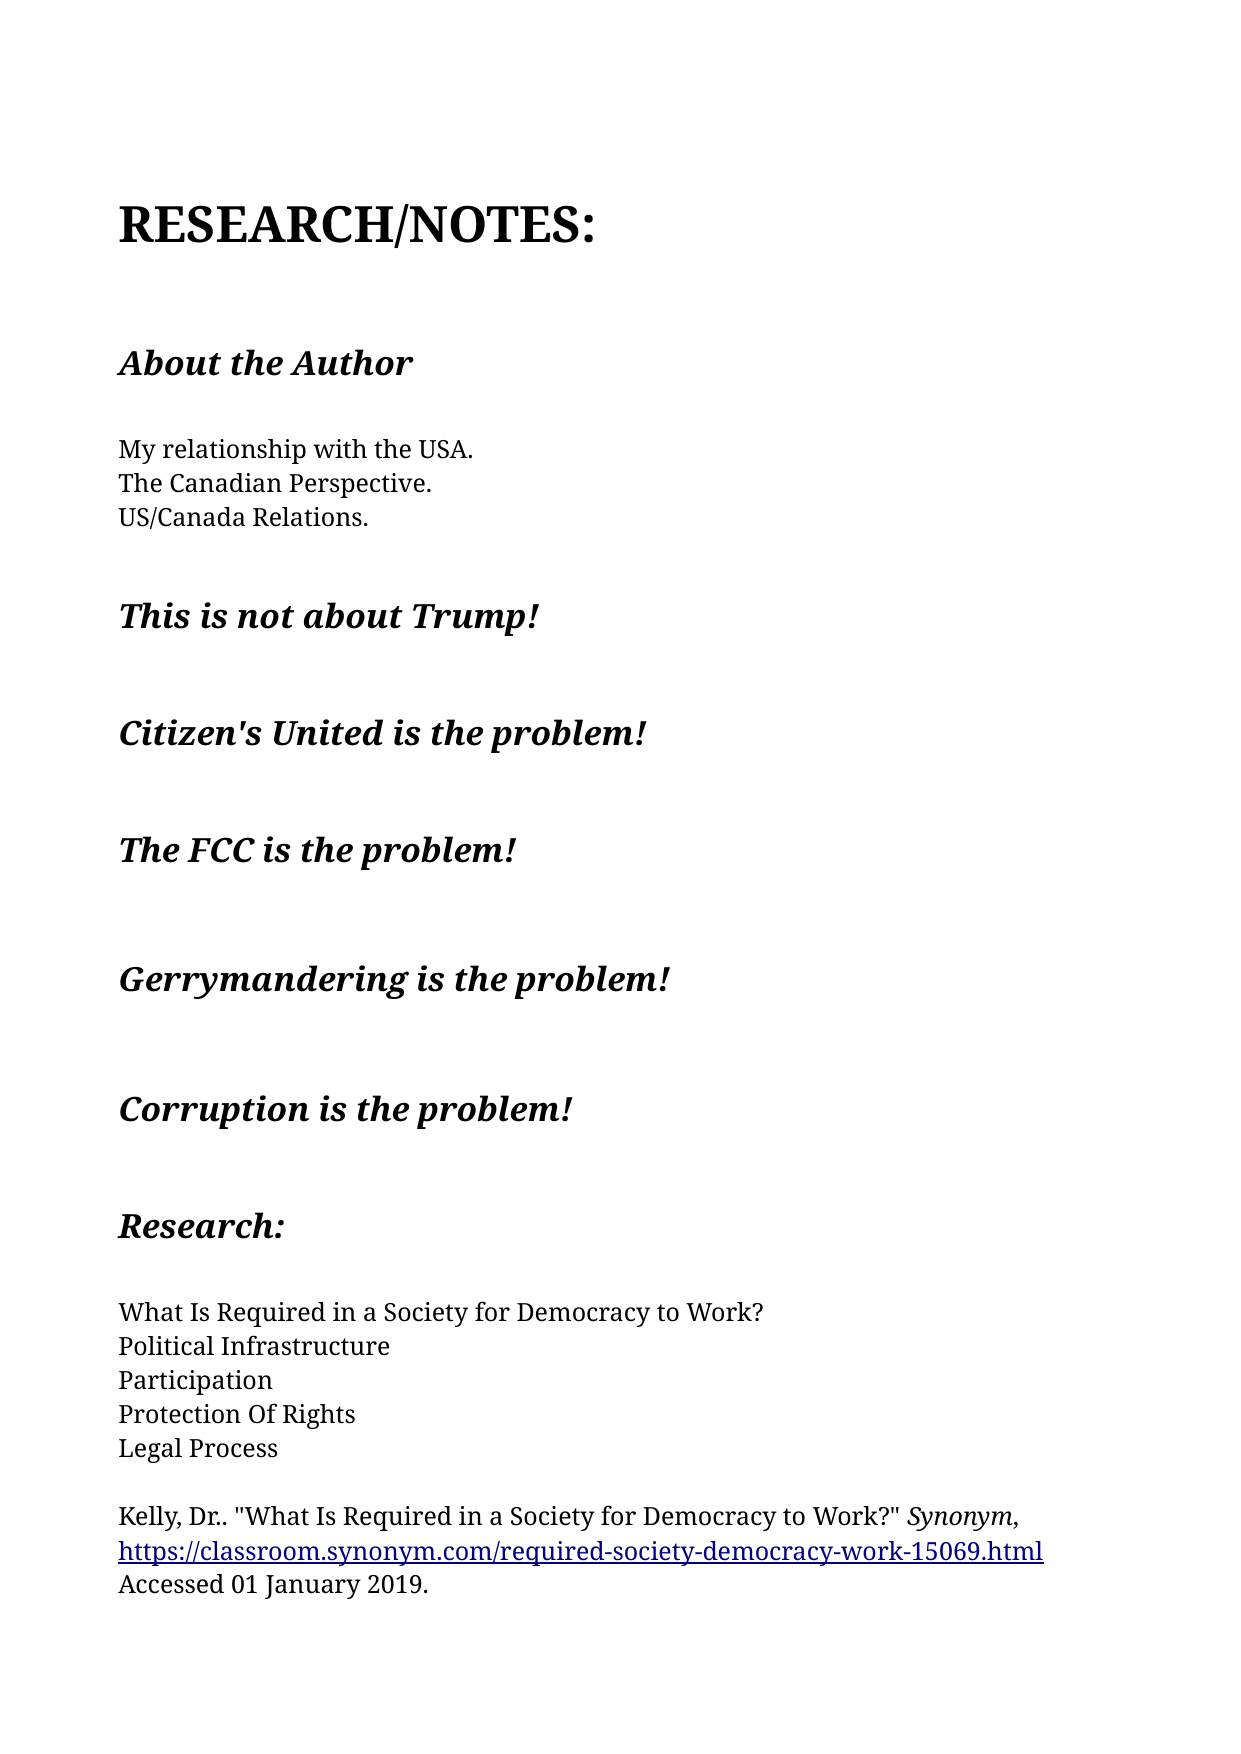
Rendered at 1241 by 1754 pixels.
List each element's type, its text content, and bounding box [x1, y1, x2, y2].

subtitle Citizen's United is the problem! [118, 710, 1122, 755]
text My relationship with the USA. [118, 432, 1122, 466]
text What Is Required in a Society for Democracy to Work? [118, 1295, 1122, 1329]
subtitle RESEARCH/NOTES: [118, 188, 1122, 257]
text US/Canada Relations. [118, 500, 1122, 534]
subtitle About the Author [118, 339, 1122, 385]
subtitle Corruption is the problem! [118, 1086, 1122, 1131]
text The Canadian Perspective. [118, 466, 1122, 500]
text Participation [118, 1363, 1122, 1397]
text Kelly, Dr.. "What Is Required in a Society for Democracy to Work?" Synonym, https://classroom.synonym.com/required-society-democracy-work-15069.html [118, 1499, 1122, 1567]
subtitle This is not about Trump! [118, 593, 1122, 638]
text Political Infrastructure [118, 1329, 1122, 1363]
text Accessed 01 January 2019. [118, 1567, 1122, 1601]
subtitle Gerrymandering is the problem! [118, 956, 1122, 1002]
text Legal Process [118, 1431, 1122, 1465]
subtitle The FCC is the problem! [118, 827, 1122, 872]
text Protection Of Rights [118, 1397, 1122, 1431]
subtitle Research: [118, 1203, 1122, 1248]
